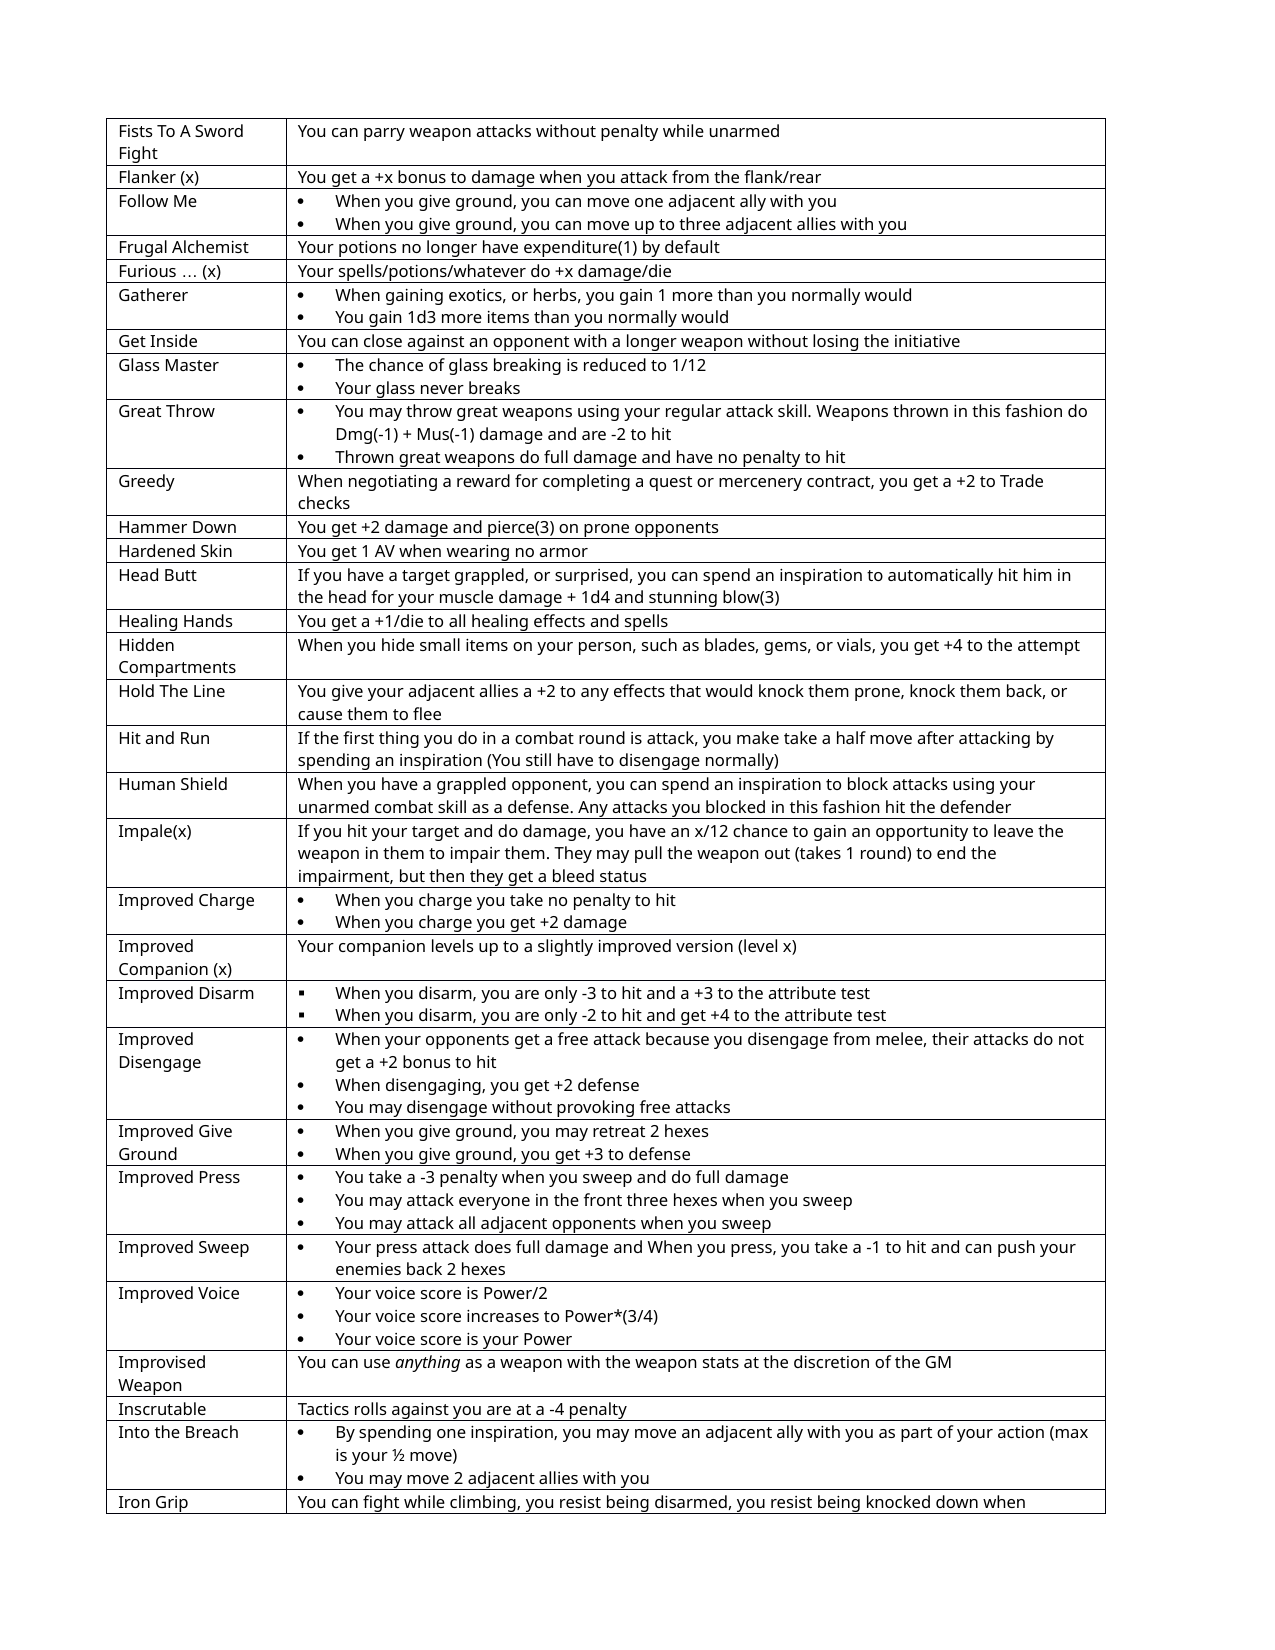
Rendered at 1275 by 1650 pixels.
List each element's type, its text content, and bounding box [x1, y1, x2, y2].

table_cell By spending one inspiration, you may move an adjacent ally with you as part of your action (max is your ½ move) You may move 2 adjacent allies with you [287, 1421, 1105, 1489]
table_cell Follow Me [107, 189, 286, 235]
table_cell Improved Sweep [107, 1235, 286, 1281]
table_cell Head Butt [107, 563, 286, 608]
table_cell When your opponents get a free attack because you disengage from melee, their attacks do not get a +2 bonus to hit When disengaging, you get +2 defense You may disengage without provoking free attacks [287, 1028, 1105, 1118]
table_cell Improvised Weapon [107, 1351, 286, 1396]
table_cell Your spells/potions/whatever do +x damage/die [287, 260, 1105, 282]
table_cell You can close against an opponent with a longer weapon without losing the initiative [287, 330, 1105, 352]
table_cell Your press attack does full damage and When you press, you take a -1 to hit and can push your enemies back 2 hexes [287, 1235, 1105, 1281]
table_cell Furious … (x) [107, 260, 286, 282]
table_cell Fists To A Sword Fight [107, 119, 286, 164]
table_cell Hardened Skin [107, 539, 286, 562]
table_cell When you have a grappled opponent, you can spend an inspiration to block attacks using your unarmed combat skill as a defense. Any attacks you blocked in this fashion hit the defender [287, 773, 1105, 818]
table_cell Into the Breach [107, 1421, 286, 1489]
table_cell Your companion levels up to a slightly improved version (level x) [287, 935, 1105, 980]
table_cell Frugal Alchemist [107, 236, 286, 258]
table_cell If the first thing you do in a combat round is attack, you make take a half move after attacking by spending an inspiration (You still have to disengage normally) [287, 726, 1105, 772]
table_cell Hit and Run [107, 726, 286, 772]
table_cell You give your adjacent allies a +2 to any effects that would knock them prone, knock them back, or cause them to flee [287, 680, 1105, 725]
table_cell You get a +1/die to all healing effects and spells [287, 610, 1105, 632]
table_cell Improved Give Ground [107, 1120, 286, 1165]
table_cell Human Shield [107, 773, 286, 818]
table_cell Hammer Down [107, 516, 286, 538]
table_cell Glass Master [107, 354, 286, 399]
table_cell Improved Disarm [107, 981, 286, 1027]
table_cell You can use anything as a weapon with the weapon stats at the discretion of the GM [287, 1351, 1105, 1396]
table_cell You can fight while climbing, you resist being disarmed, you resist being knocked down when [287, 1490, 1105, 1513]
table_cell Greedy [107, 469, 286, 514]
table_cell Improved Disengage [107, 1028, 286, 1118]
table_cell You get a +x bonus to damage when you attack from the flank/rear [287, 166, 1105, 188]
table_cell Hidden Compartments [107, 633, 286, 679]
table_cell If you hit your target and do damage, you have an x/12 chance to gain an opportunity to leave the weapon in them to impair them. They may pull the weapon out (takes 1 round) to end the impairment, but then they get a bleed status [287, 819, 1105, 887]
table_cell The chance of glass breaking is reduced to 1/12 Your glass never breaks [287, 354, 1105, 399]
table_cell Improved Press [107, 1166, 286, 1234]
table_cell Improved Voice [107, 1282, 286, 1350]
table_cell When gaining exotics, or herbs, you gain 1 more than you normally would You gain 1d3 more items than you normally would [287, 283, 1105, 329]
table_cell When you give ground, you may retreat 2 hexes When you give ground, you get +3 to defense [287, 1120, 1105, 1165]
table_cell Get Inside [107, 330, 286, 352]
table_cell Impale(x) [107, 819, 286, 887]
table_cell Great Throw [107, 400, 286, 468]
table_cell Healing Hands [107, 610, 286, 632]
table_cell When you give ground, you can move one adjacent ally with you When you give ground, you can move up to three adjacent allies with you [287, 189, 1105, 235]
table_cell If you have a target grappled, or surprised, you can spend an inspiration to automatically hit him in the head for your muscle damage + 1d4 and stunning blow(3) [287, 563, 1105, 608]
table_cell Improved Companion (x) [107, 935, 286, 980]
table_cell Flanker (x) [107, 166, 286, 188]
table_cell Improved Charge [107, 888, 286, 934]
table_cell You get +2 damage and pierce(3) on prone opponents [287, 516, 1105, 538]
table_cell Gatherer [107, 283, 286, 329]
table_cell Hold The Line [107, 680, 286, 725]
table_cell When you charge you take no penalty to hit When you charge you get +2 damage [287, 888, 1105, 934]
table_cell Inscrutable [107, 1397, 286, 1420]
table_cell You take a -3 penalty when you sweep and do full damage You may attack everyone in the front three hexes when you sweep You may attack all adjacent opponents when you sweep [287, 1166, 1105, 1234]
table_cell You can parry weapon attacks without penalty while unarmed [287, 119, 1105, 164]
table_cell When negotiating a reward for completing a quest or mercenery contract, you get a +2 to Trade checks [287, 469, 1105, 514]
table_cell You get 1 AV when wearing no armor [287, 539, 1105, 562]
table_cell Tactics rolls against you are at a -4 penalty [287, 1397, 1105, 1420]
table_cell When you hide small items on your person, such as blades, gems, or vials, you get +4 to the attempt [287, 633, 1105, 679]
table_cell Your voice score is Power/2 Your voice score increases to Power*(3/4) Your voice score is your Power [287, 1282, 1105, 1350]
table_cell Iron Grip [107, 1490, 286, 1513]
table_cell You may throw great weapons using your regular attack skill. Weapons thrown in this fashion do Dmg(-1) + Mus(-1) damage and are -2 to hit Thrown great weapons do full damage and have no penalty to hit [287, 400, 1105, 468]
table_cell Your potions no longer have expenditure(1) by default [287, 236, 1105, 258]
table_cell When you disarm, you are only -3 to hit and a +3 to the attribute test When you disarm, you are only -2 to hit and get +4 to the attribute test [287, 981, 1105, 1027]
